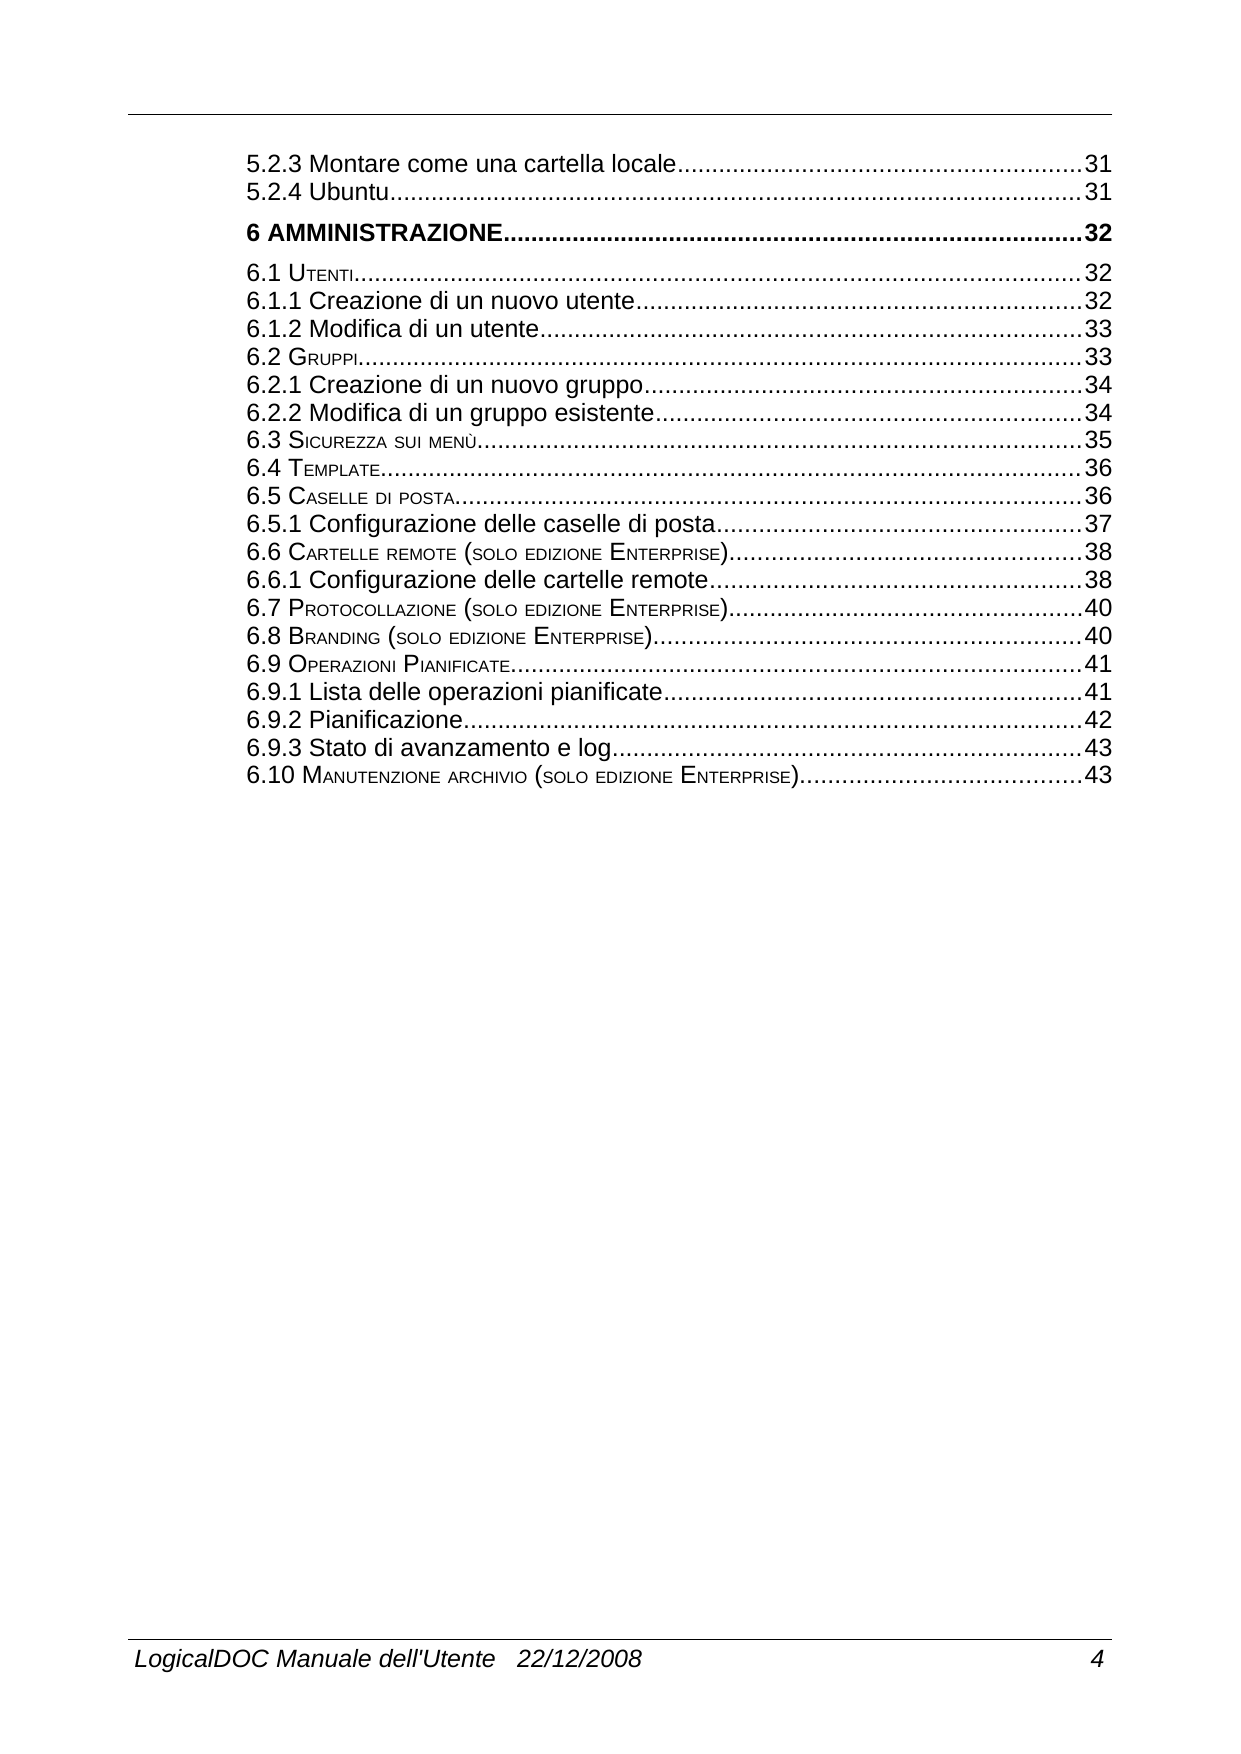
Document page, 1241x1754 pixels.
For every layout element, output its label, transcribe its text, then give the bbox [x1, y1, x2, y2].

text 6.8 Branding (solo edizione Enterprise) 40 [246, 622, 1112, 649]
text 6.5 Caselle di posta 36 [246, 482, 1112, 510]
text 6.1 Utenti 32 [246, 259, 1112, 287]
text 6.4 Template 36 [246, 454, 1112, 482]
text 6.7 Protocollazione (solo edizione Enterprise) 40 [246, 594, 1112, 622]
text 5.2.3 Montare come una cartella locale 31 [246, 150, 1112, 178]
text 6.9 Operazioni Pianificate 41 [246, 649, 1112, 677]
text 6.10 Manutenzione archivio (solo edizione Enterprise) 43 [246, 761, 1112, 789]
text 6.2.1 Creazione di un nuovo gruppo 34 [246, 370, 1112, 398]
text 6.2.2 Modifica di un gruppo esistente 34 [246, 398, 1112, 426]
text 6.9.2 Pianificazione 42 [246, 705, 1112, 733]
text 6.5.1 Configurazione delle caselle di posta 37 [246, 510, 1112, 538]
text 6.6 Cartelle remote (solo edizione Enterprise) 38 [246, 538, 1112, 566]
text 5.2.4 Ubuntu 31 [246, 178, 1112, 206]
text 6.2 Gruppi 33 [246, 342, 1112, 370]
text 6.9.3 Stato di avanzamento e log 43 [246, 733, 1112, 761]
text 6.9.1 Lista delle operazioni pianificate 41 [246, 677, 1112, 705]
text 6 Amministrazione 32 [246, 218, 1112, 246]
text 6.3 Sicurezza sui menù 35 [246, 426, 1112, 454]
text 6.1.1 Creazione di un nuovo utente 32 [246, 287, 1112, 314]
text 6.6.1 Configurazione delle cartelle remote 38 [246, 566, 1112, 594]
text 6.1.2 Modifica di un utente 33 [246, 314, 1112, 342]
